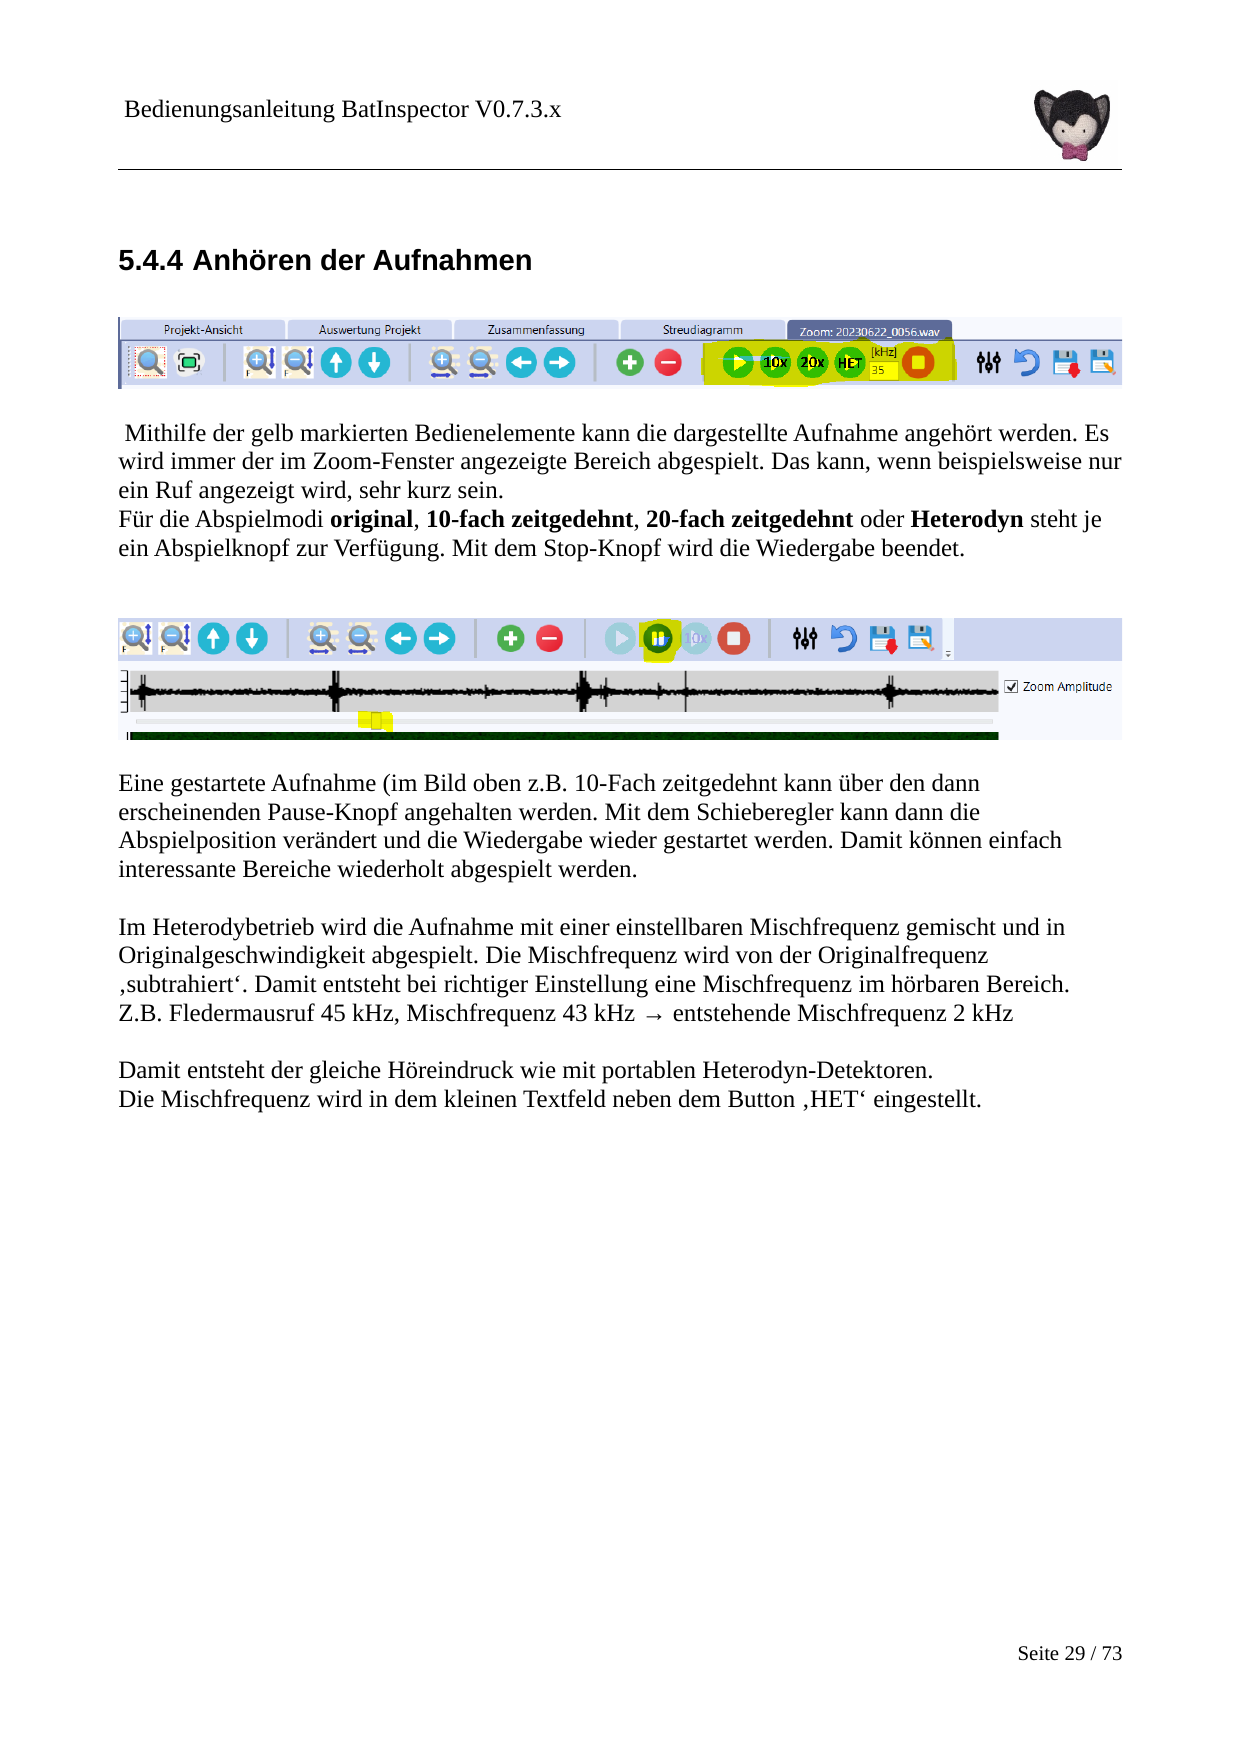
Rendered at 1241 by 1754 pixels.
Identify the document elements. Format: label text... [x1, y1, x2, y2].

text Für die Abspielmodi original, 10-fach zeitgedehnt, 20-fach zeitgedehnt oder Heterodyn steht je ein Abspielknopf zur Verfügung. Mit dem Stop-Knopf wird die Wiedergabe beendet. [118, 504, 1122, 561]
text Z.B. Fledermausruf 45 kHz, Mischfrequenz 43 kHz → entstehende Mischfrequenz 2 kHz [118, 998, 1122, 1027]
picture [118, 618, 1123, 740]
subtitle Anhören der Aufnahmen [118, 243, 1122, 276]
text Die Mischfrequenz wird in dem kleinen Textfeld neben dem Button ‚HET‘ eingestellt. [118, 1084, 1122, 1113]
picture [118, 317, 1123, 389]
text Mithilfe der gelb markierten Bedienelemente kann die dargestellte Aufnahme angehört werden. Es wird immer der im Zoom-Fenster angezeigte Bereich abgespielt. Das kann, wenn beispielsweise nur ein Ruf angezeigt wird, sehr kurz sein. [118, 418, 1122, 504]
picture [1030, 80, 1119, 169]
text Eine gestartete Aufnahme (im Bild oben z.B. 10-Fach zeitgedehnt kann über den dann erscheinenden Pause-Knopf angehalten werden. Mit dem Schieberegler kann dann die Abspielposition verändert und die Wiedergabe wieder gestartet werden. Damit können einfach interessante Bereiche wiederholt abgespielt werden. [118, 768, 1122, 883]
text Damit entsteht der gleiche Höreindruck wie mit portablen Heterodyn-Detektoren. [118, 1056, 1122, 1084]
text Im Heterodybetrieb wird die Aufnahme mit einer einstellbaren Mischfrequenz gemischt und in Originalgeschwindigkeit abgespielt. Die Mischfrequenz wird von der Originalfrequenz ‚subtrahiert‘. Damit entsteht bei richtiger Einstellung eine Mischfrequenz im hörbaren Bereich. [118, 912, 1122, 998]
